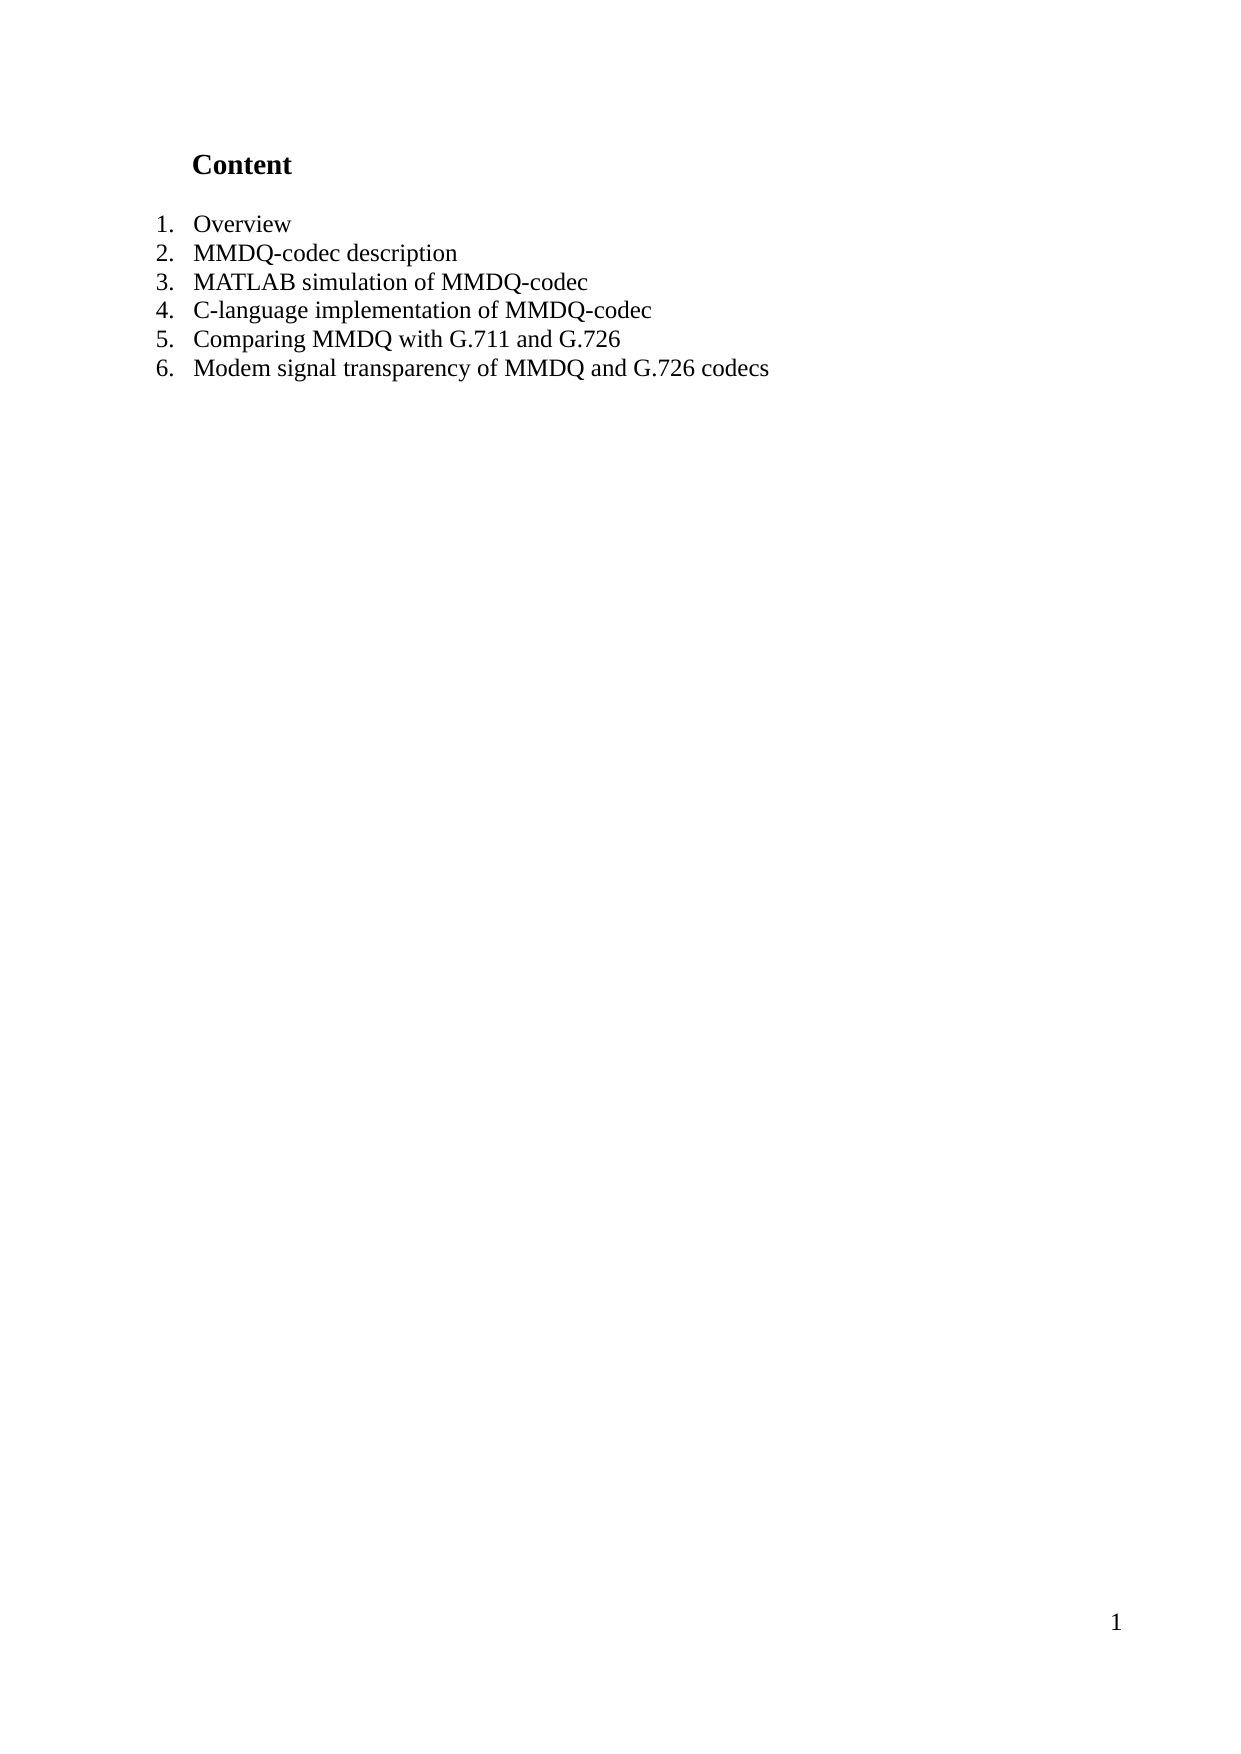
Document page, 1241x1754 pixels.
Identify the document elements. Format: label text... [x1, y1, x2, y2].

list MATLAB simulation of MMDQ-codec [156, 267, 1122, 295]
list C-language implementation of MMDQ-codec [156, 295, 1122, 324]
list MMDQ-codec description [156, 238, 1122, 267]
list Overview [156, 209, 1122, 238]
list Comparing MMDQ with G.711 and G.726 [156, 324, 1122, 353]
list Modem signal transparency of MMDQ and G.726 codecs [156, 353, 1122, 382]
text Content [118, 147, 1122, 180]
